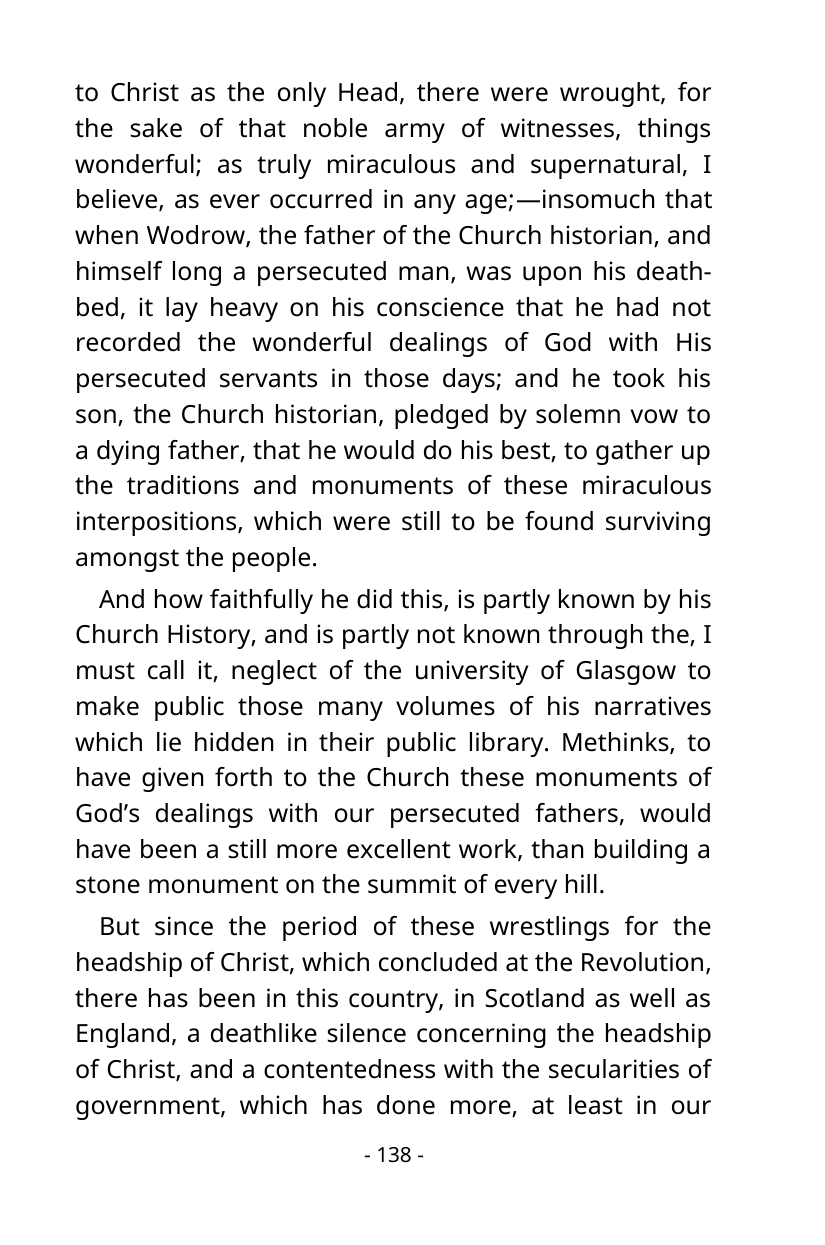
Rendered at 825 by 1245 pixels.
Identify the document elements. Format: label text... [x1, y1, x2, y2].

text And how faithfully he did this, is partly known by his Church History, and is partly not known through the, I must call it, neglect of the university of Glasgow to make public those many volumes of his narratives which lie hidden in their public library. Methinks, to have given forth to the Church these monuments of God’s dealings with our persecuted fathers, would have been a still more excellent work, than building a stone monument on the summit of every hill. [75, 581, 712, 901]
text But since the period of these wrestlings for the headship of Christ, which concluded at the Revolution, there has been in this country, in Scotland as well as England, a deathlike silence concerning the headship of Christ, and a contentedness with the secularities of government, which has done more, at least in our [75, 909, 712, 1122]
text to Christ as the only Head, there were wrought, for the sake of that noble army of witnesses, things wonderful; as truly miraculous and supernatural, I believe, as ever occurred in any age;—insomuch that when Wodrow, the father of the Church historian, and himself long a persecuted man, was upon his death-bed, it lay heavy on his conscience that he had not recorded the wonderful dealings of God with His persecuted servants in those days; and he took his son, the Church historian, pledged by solemn vow to a dying father, that he would do his best, to gather up the traditions and monuments of these miraculous interpositions, which were still to be found surviving amongst the people. [75, 75, 712, 573]
